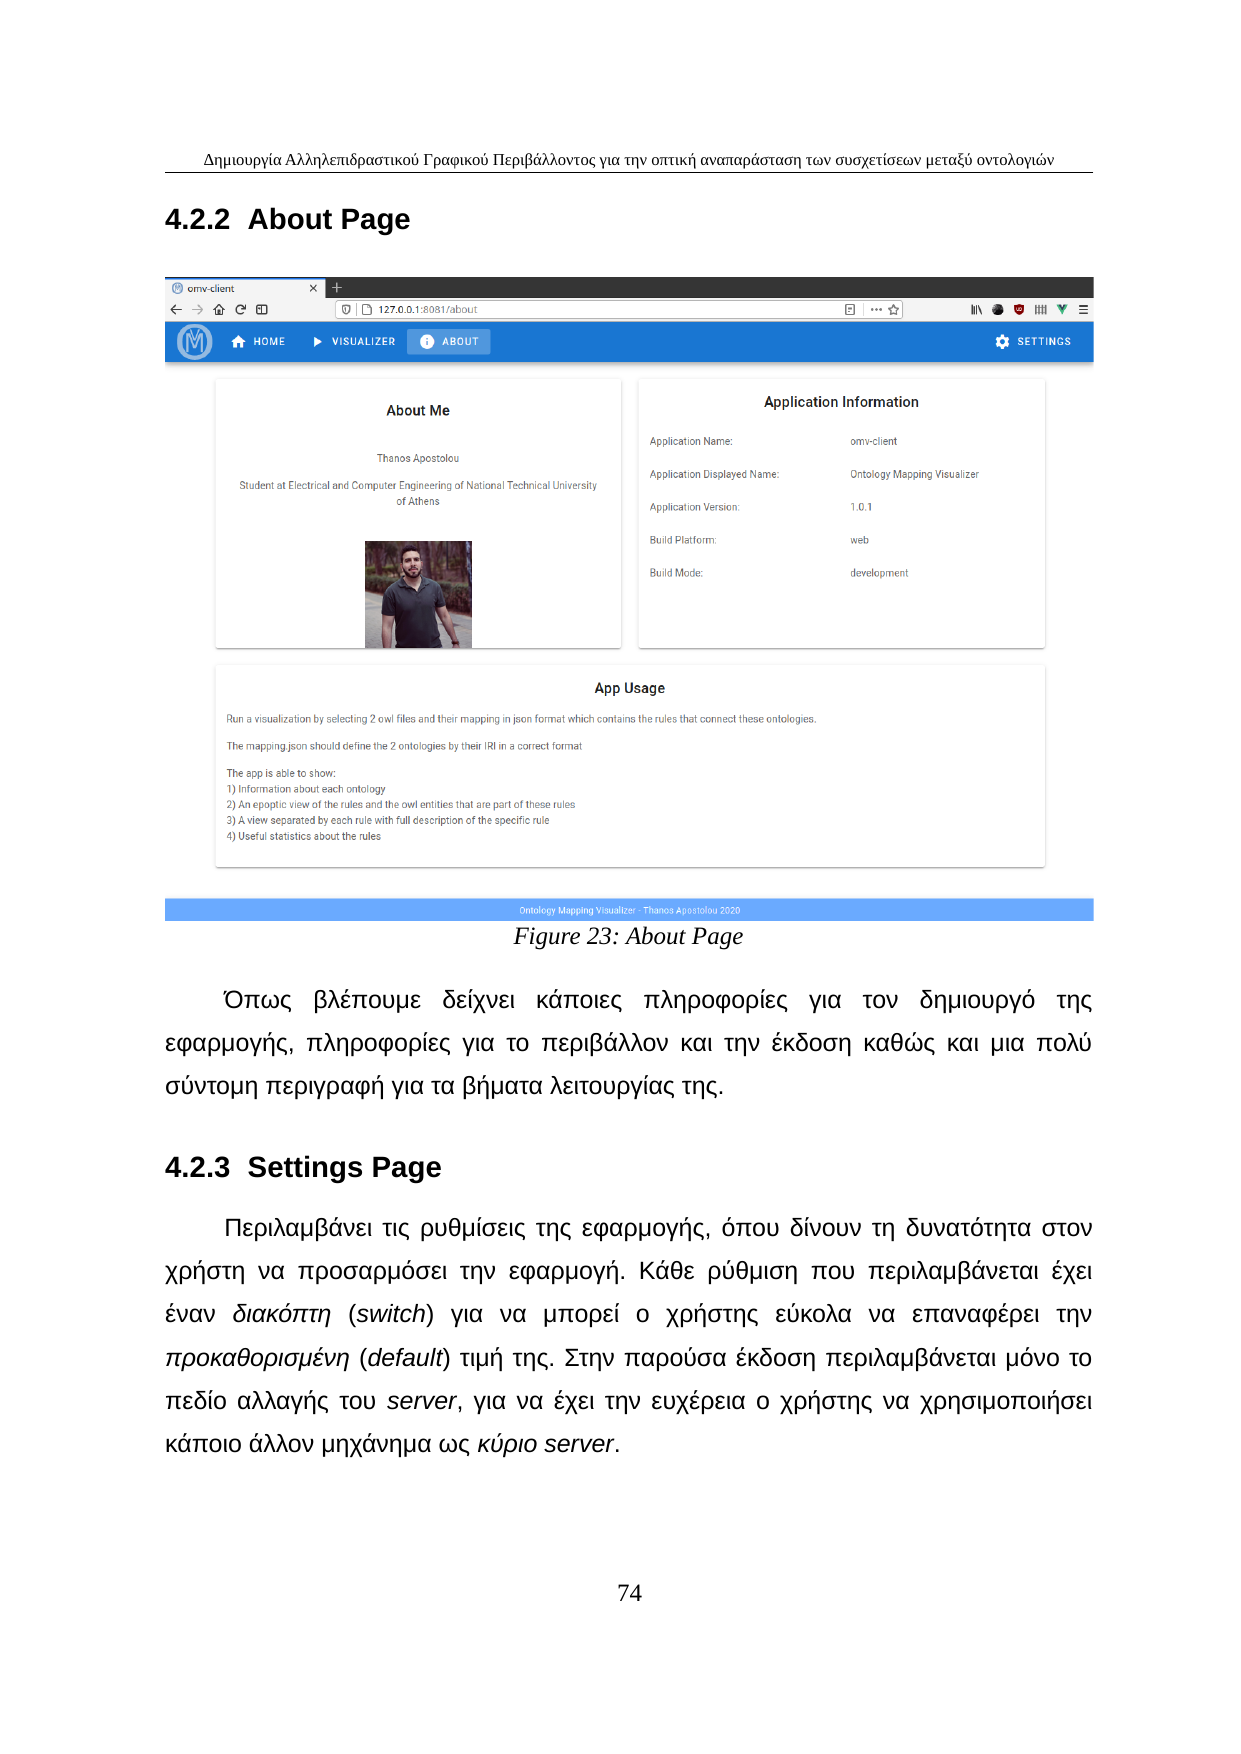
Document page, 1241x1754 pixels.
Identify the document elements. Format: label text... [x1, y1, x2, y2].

subtitle Settings Page [165, 1150, 1093, 1184]
text Όπως βλέπουμε δείχνει κάποιες πληροφορίες για τον δημιουργό της εφαρμογής, πληροφορίες για το περιβάλλον και την έκδοση καθώς και μια πολύ σύντομη περιγραφή για τα βήματα λειτουργίας της. [165, 985, 1093, 1100]
text Figure 23: About Page [165, 921, 1093, 949]
picture [165, 277, 1094, 921]
text Περιλαμβάνει τις ρυθμίσεις της εφαρμογής, όπου δίνουν τη δυνατότητα στον χρήστη να προσαρμόσει την εφαρμογή. Κάθε ρύθμιση που περιλαμβάνεται έχει έναν διακόπτη (switch) για να μπορεί ο χρήστης εύκολα να επαναφέρει την προκαθορισμένη (default) τιμή της. Στην παρούσα έκδοση περιλαμβάνεται μόνο το πεδίο αλλαγής του server, για να έχει την ευχέρεια ο χρήστης να χρησιμοποιήσει κάποιο άλλον μηχάνημα ως κύριο server. [165, 1213, 1093, 1458]
subtitle About Page [165, 202, 1093, 236]
